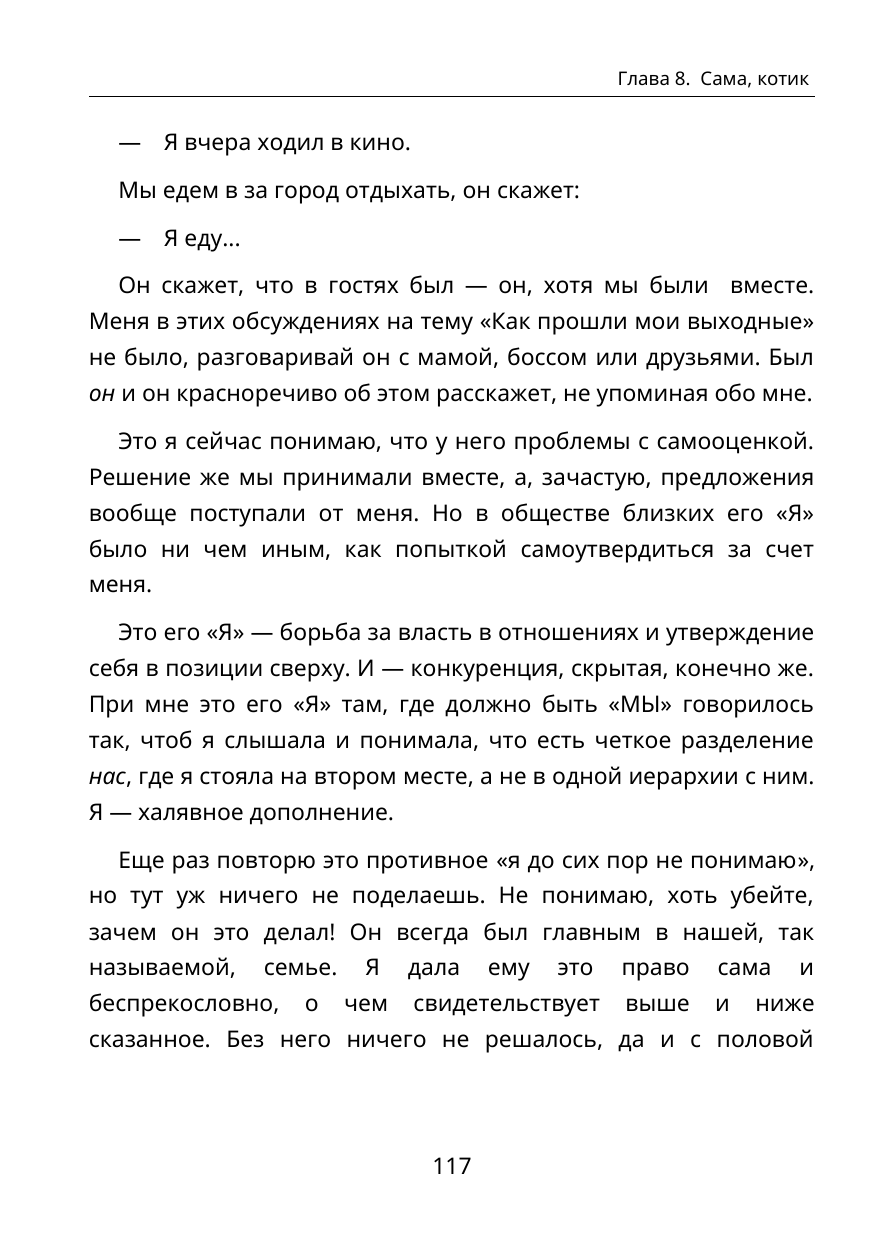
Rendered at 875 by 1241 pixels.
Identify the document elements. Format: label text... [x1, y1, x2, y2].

list Я вчера ходил в кино. [88, 126, 815, 157]
text Это его «Я» — борьба за власть в отношениях и утверждение себя в позиции сверху. И — конкуренция, скрытая, конечно же. При мне это его «Я» там, где должно быть «МЫ» говорилось так, чтоб я слышала и понимала, что есть четкое разделение нас, где я стояла на втором месте, а не в одной иерархии с ним. Я — халявное дополнение. [88, 616, 815, 827]
text Это я сейчас понимаю, что у него проблемы с самооценкой. Решение же мы принимали вместе, а, зачастую, предложения вообще поступали от меня. Но в обществе близких его «Я» было ни чем иным, как попыткой самоутвердиться за счет меня. [88, 425, 815, 600]
text Мы едем в за город отдыхать, он скажет: [88, 174, 815, 205]
list Я еду... [88, 221, 815, 253]
text Еще раз повторю это противное «я до сих пор не понимаю», но тут уж ничего не поделаешь. Не понимаю, хоть убейте, зачем он это делал! Он всегда был главным в нашей, так называемой, семье. Я дала ему это право сама и беспрекословно, о чем свидетельствует выше и ниже сказанное. Без него ничего не решалось, да и с половой [88, 843, 815, 1054]
text Он скажет, что в гостях был — он, хотя мы были вместе. Меня в этих обсуждениях на тему «Как прошли мои выходные» не было, разговаривай он с мамой, боссом или друзьями. Был он и он красноречиво об этом расскажет, не упоминая обо мне. [88, 269, 815, 408]
